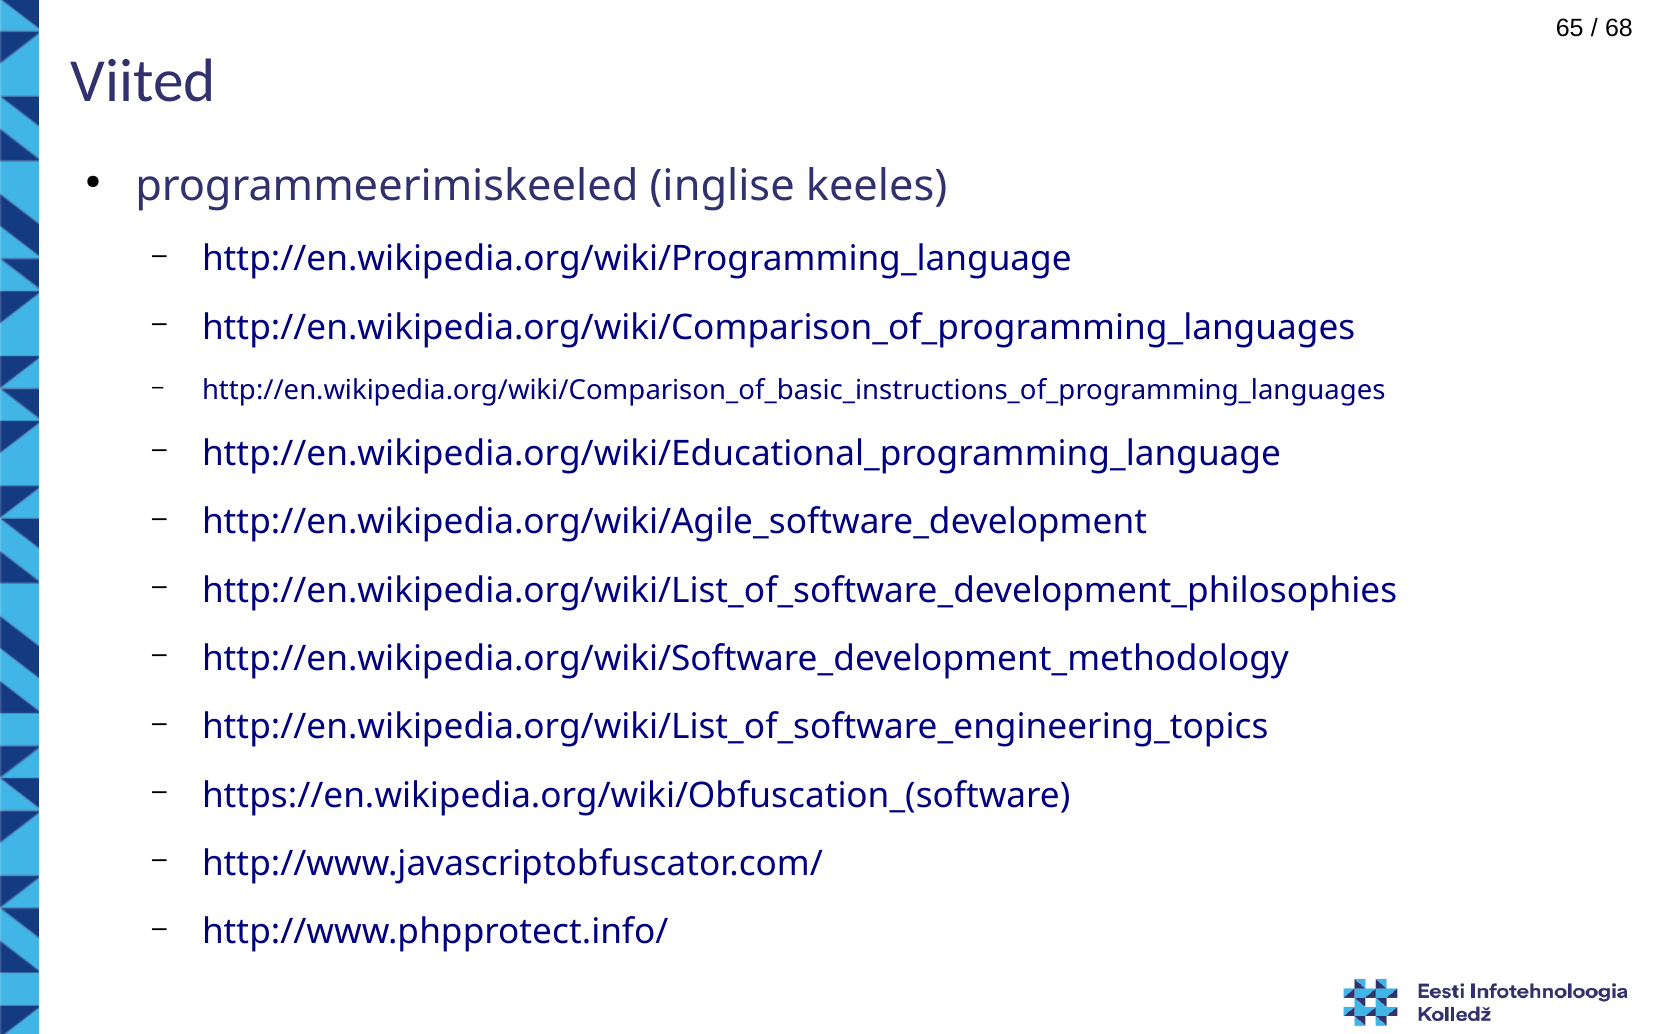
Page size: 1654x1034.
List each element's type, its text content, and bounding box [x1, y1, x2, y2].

title Viited [70, 41, 1630, 130]
list programmeerimiskeeled (inglise keeles) http://en.wikipedia.org/wiki/Programming_language http://en.wikipedia.org/wiki/Comparison_of_programming_languages http://en.wikipedia.org/wiki/Comparison_of_basic_instructions_of_programming_languages http://en.wikipedia.org/wiki/Educational_programming_language http://en.wikipedia.org/wiki/Agile_software_development http://en.wikipedia.org/wiki/List_of_software_development_philosophies http://en.wikipedia.org/wiki/Software_development_methodology http://en.wikipedia.org/wiki/List_of_software_engineering_topics https://en.wikipedia.org/wiki/Obfuscation_(software) http://www.javascriptobfuscator.com/ http://www.phpprotect.info/ [68, 153, 1630, 957]
